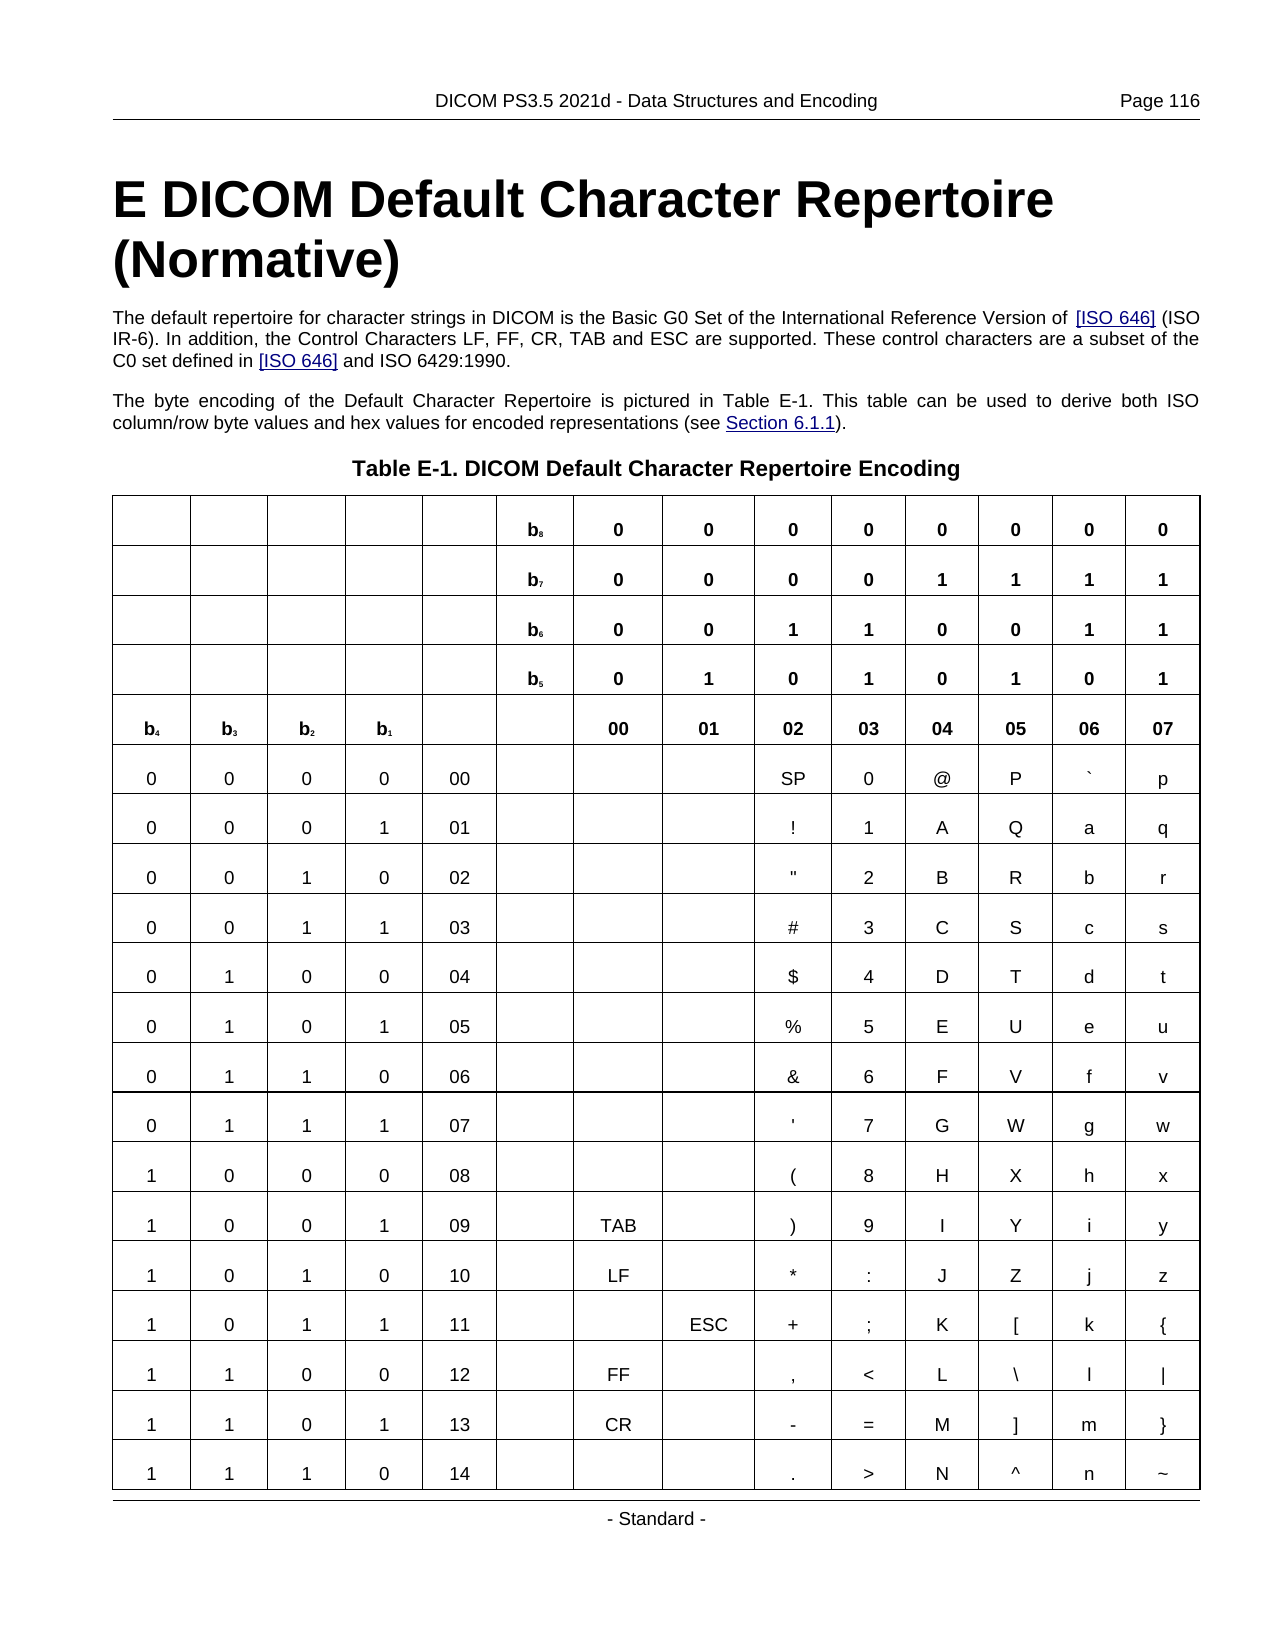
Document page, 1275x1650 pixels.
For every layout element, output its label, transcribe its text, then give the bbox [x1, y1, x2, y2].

table_cell 0 [663, 596, 754, 644]
table_cell 1 [832, 596, 905, 644]
table_cell [663, 1341, 754, 1389]
table_cell 1 [268, 1440, 345, 1489]
table_cell 06 [1053, 695, 1125, 743]
table_cell 0 [113, 993, 190, 1042]
table_cell 0 [268, 1341, 345, 1389]
table_cell 1 [832, 794, 905, 843]
table_cell 03 [423, 894, 496, 942]
table_cell B [906, 844, 978, 893]
table_cell [497, 993, 573, 1042]
table_cell 0 [346, 844, 422, 893]
table_cell J [906, 1241, 978, 1290]
table_cell , [755, 1341, 831, 1389]
table_cell 0 [191, 745, 267, 793]
text Table E-1. DICOM Default Character Repertoire Encoding [112, 456, 1200, 482]
table_cell d [1053, 943, 1125, 992]
table_cell 1 [268, 1241, 345, 1290]
table_cell ^ [979, 1440, 1052, 1489]
table_cell 1 [268, 1291, 345, 1340]
table_cell i [1053, 1192, 1125, 1240]
table_cell [497, 1341, 573, 1389]
table_cell 0 [346, 1241, 422, 1290]
table_cell 1 [191, 1093, 267, 1141]
table_cell 0 [832, 546, 905, 594]
table_cell ~ [1126, 1440, 1199, 1489]
table_cell 0 [1053, 645, 1125, 694]
table_cell 5 [832, 993, 905, 1042]
table_cell 0 [113, 794, 190, 843]
table_cell [497, 1192, 573, 1240]
table_cell N [906, 1440, 978, 1489]
table_cell 1 [346, 794, 422, 843]
table_cell 1 [113, 1341, 190, 1389]
table_cell z [1126, 1241, 1199, 1290]
table_header 0 [1126, 496, 1199, 545]
table_cell K [906, 1291, 978, 1340]
table_cell b6 [497, 596, 573, 644]
table_cell v [1126, 1043, 1199, 1091]
table_cell > [832, 1440, 905, 1489]
table_cell FF [574, 1341, 662, 1389]
table_cell b3 [191, 695, 267, 743]
table_cell b4 [113, 695, 190, 743]
table_cell L [906, 1341, 978, 1389]
table_cell [113, 596, 190, 644]
table_cell x [1126, 1142, 1199, 1191]
table_cell 7 [832, 1093, 905, 1141]
table_cell j [1053, 1241, 1125, 1290]
table_cell D [906, 943, 978, 992]
table_cell W [979, 1093, 1052, 1141]
table_cell 1 [832, 645, 905, 694]
table_cell | [1126, 1341, 1199, 1389]
table_cell 1 [268, 844, 345, 893]
table_cell 0 [113, 844, 190, 893]
table_cell 0 [346, 745, 422, 793]
table_cell 1 [346, 1192, 422, 1240]
table_cell 0 [191, 794, 267, 843]
table_cell " [755, 844, 831, 893]
table_cell l [1053, 1341, 1125, 1389]
table_cell 0 [663, 546, 754, 594]
table_cell [423, 695, 496, 743]
table_cell [113, 546, 190, 594]
table_cell 1 [979, 546, 1052, 594]
table_header 0 [574, 496, 662, 545]
table_cell 1 [191, 1341, 267, 1389]
table_cell ESC [663, 1291, 754, 1340]
table_cell C [906, 894, 978, 942]
table_cell 07 [423, 1093, 496, 1141]
table_header [268, 496, 345, 545]
table_cell q [1126, 794, 1199, 843]
table_cell b7 [497, 546, 573, 594]
table_cell 0 [574, 645, 662, 694]
table_cell 0 [113, 943, 190, 992]
table_cell a [1053, 794, 1125, 843]
table_cell 14 [423, 1440, 496, 1489]
table_cell [497, 844, 573, 893]
table_cell 07 [1126, 695, 1199, 743]
table_cell CR [574, 1391, 662, 1439]
table_cell 1 [1053, 596, 1125, 644]
table_cell [574, 844, 662, 893]
table_cell @ [906, 745, 978, 793]
table_cell 0 [268, 943, 345, 992]
table_header 0 [832, 496, 905, 545]
table_cell 01 [423, 794, 496, 843]
table_cell \ [979, 1341, 1052, 1389]
table_cell 1 [1126, 546, 1199, 594]
table_cell 0 [755, 546, 831, 594]
table_cell [346, 645, 422, 694]
table_cell 03 [832, 695, 905, 743]
table_cell [574, 1043, 662, 1091]
table_cell [663, 1391, 754, 1439]
table_cell u [1126, 993, 1199, 1042]
table_cell 0 [191, 1291, 267, 1340]
table_cell Q [979, 794, 1052, 843]
table_cell 0 [268, 1192, 345, 1240]
table_cell [663, 1241, 754, 1290]
table_cell [497, 1391, 573, 1439]
table_cell k [1053, 1291, 1125, 1340]
table_cell [497, 794, 573, 843]
table_cell 0 [113, 894, 190, 942]
table_cell 8 [832, 1142, 905, 1191]
table_cell 1 [346, 1391, 422, 1439]
table_cell 1 [191, 993, 267, 1042]
table_cell [574, 1440, 662, 1489]
table_cell [663, 943, 754, 992]
table_cell [574, 794, 662, 843]
table_cell 02 [755, 695, 831, 743]
table_cell [574, 745, 662, 793]
table_cell 02 [423, 844, 496, 893]
table_cell f [1053, 1043, 1125, 1091]
table_cell 0 [346, 1341, 422, 1389]
table_cell [497, 695, 573, 743]
table_cell c [1053, 894, 1125, 942]
table_header b8 [497, 496, 573, 545]
table_cell 0 [574, 546, 662, 594]
table_cell 9 [832, 1192, 905, 1240]
table_cell w [1126, 1093, 1199, 1141]
table_cell 0 [268, 1142, 345, 1191]
table_cell [574, 1291, 662, 1340]
table_cell [663, 1192, 754, 1240]
table_cell 1 [346, 1291, 422, 1340]
table_cell [191, 645, 267, 694]
table_cell [113, 645, 190, 694]
table_cell 4 [832, 943, 905, 992]
table_header [191, 496, 267, 545]
table_cell 1 [268, 1093, 345, 1141]
table_cell 0 [268, 794, 345, 843]
table_cell V [979, 1043, 1052, 1091]
table_cell [663, 1043, 754, 1091]
table_cell Y [979, 1192, 1052, 1240]
table_cell # [755, 894, 831, 942]
text E DICOM Default Character Repertoire (Normative) [112, 169, 1200, 288]
table_cell 0 [191, 1241, 267, 1290]
table_cell % [755, 993, 831, 1042]
table_cell U [979, 993, 1052, 1042]
table_cell b5 [497, 645, 573, 694]
table_cell * [755, 1241, 831, 1290]
table_cell 1 [113, 1391, 190, 1439]
table_cell 1 [191, 1391, 267, 1439]
table_cell [663, 745, 754, 793]
table_cell $ [755, 943, 831, 992]
table_cell [574, 1093, 662, 1141]
table_cell [497, 894, 573, 942]
table_header 0 [979, 496, 1052, 545]
table_cell 00 [574, 695, 662, 743]
table_cell = [832, 1391, 905, 1439]
table_cell 05 [979, 695, 1052, 743]
table_cell e [1053, 993, 1125, 1042]
table_cell [663, 993, 754, 1042]
table_cell 1 [113, 1291, 190, 1340]
table_cell 1 [191, 1440, 267, 1489]
table_cell X [979, 1142, 1052, 1191]
table_cell 12 [423, 1341, 496, 1389]
table_cell M [906, 1391, 978, 1439]
table_cell [497, 1291, 573, 1340]
table_header 0 [906, 496, 978, 545]
table_cell [497, 745, 573, 793]
table_cell 1 [979, 645, 1052, 694]
table_cell 0 [755, 645, 831, 694]
table_cell [ [979, 1291, 1052, 1340]
table_cell 08 [423, 1142, 496, 1191]
table_cell [497, 1142, 573, 1191]
table_cell 0 [979, 596, 1052, 644]
table_cell [663, 844, 754, 893]
table_cell 00 [423, 745, 496, 793]
table_cell F [906, 1043, 978, 1091]
table_cell 0 [346, 1440, 422, 1489]
table_cell 04 [906, 695, 978, 743]
table_cell 04 [423, 943, 496, 992]
table_header [423, 496, 496, 545]
table_cell { [1126, 1291, 1199, 1340]
table_cell [268, 596, 345, 644]
table_header 0 [755, 496, 831, 545]
table_cell G [906, 1093, 978, 1141]
table_cell 3 [832, 894, 905, 942]
text The default repertoire for character strings in DICOM is the Basic G0 Set of the International Reference Version of [ISO 646] (ISO IR-6). In addition, the Control Characters LF, FF, CR, TAB and ESC are supported. These control characters are a subset of the C0 set defined in [ISO 646] and ISO 6429:1990. [112, 307, 1200, 371]
table_cell 1 [1126, 596, 1199, 644]
table_cell 0 [268, 1391, 345, 1439]
table_cell 1 [268, 1043, 345, 1091]
table_cell ] [979, 1391, 1052, 1439]
table_cell A [906, 794, 978, 843]
table_cell - [755, 1391, 831, 1439]
table_cell [423, 546, 496, 594]
table_cell [497, 1440, 573, 1489]
table_cell Z [979, 1241, 1052, 1290]
table_cell 1 [346, 894, 422, 942]
table_cell } [1126, 1391, 1199, 1439]
table_cell n [1053, 1440, 1125, 1489]
table_cell LF [574, 1241, 662, 1290]
table_cell I [906, 1192, 978, 1240]
table_cell 0 [906, 596, 978, 644]
table_cell [663, 1093, 754, 1141]
table_cell 0 [191, 1142, 267, 1191]
table_header 0 [1053, 496, 1125, 545]
table_cell R [979, 844, 1052, 893]
table_cell E [906, 993, 978, 1042]
table_cell P [979, 745, 1052, 793]
table_cell TAB [574, 1192, 662, 1240]
table_cell [574, 1142, 662, 1191]
table_cell [663, 1440, 754, 1489]
table_cell [497, 1241, 573, 1290]
table_cell 1 [113, 1192, 190, 1240]
table_cell 1 [113, 1241, 190, 1290]
table_cell y [1126, 1192, 1199, 1240]
table_cell 0 [906, 645, 978, 694]
table_cell T [979, 943, 1052, 992]
table_cell 0 [346, 1043, 422, 1091]
table_cell 1 [755, 596, 831, 644]
table_cell 1 [906, 546, 978, 594]
table_cell 1 [191, 1043, 267, 1091]
table_cell 1 [113, 1440, 190, 1489]
table_cell 0 [268, 993, 345, 1042]
table_cell [497, 1043, 573, 1091]
table_cell 1 [113, 1142, 190, 1191]
table_cell s [1126, 894, 1199, 942]
table_cell [423, 645, 496, 694]
table_cell 05 [423, 993, 496, 1042]
table_cell 0 [113, 1093, 190, 1141]
table_cell [497, 1093, 573, 1141]
table_cell H [906, 1142, 978, 1191]
table_cell 01 [663, 695, 754, 743]
table_cell [268, 546, 345, 594]
table_cell < [832, 1341, 905, 1389]
table_cell ` [1053, 745, 1125, 793]
table_cell 0 [346, 1142, 422, 1191]
table_cell 0 [191, 1192, 267, 1240]
table_cell 1 [268, 894, 345, 942]
table_cell h [1053, 1142, 1125, 1191]
table_cell 13 [423, 1391, 496, 1439]
table_cell 0 [832, 745, 905, 793]
text The byte encoding of the Default Character Repertoire is pictured in Table E-1. This table can be used to derive both ISO column/row byte values and hex values for encoded representations (see Section 6.1.1). [112, 390, 1200, 433]
table_cell ( [755, 1142, 831, 1191]
table_cell 2 [832, 844, 905, 893]
table_cell 0 [268, 745, 345, 793]
table_header 0 [663, 496, 754, 545]
table_cell ' [755, 1093, 831, 1141]
table_cell : [832, 1241, 905, 1290]
table_cell 1 [1126, 645, 1199, 694]
table_cell p [1126, 745, 1199, 793]
table_cell m [1053, 1391, 1125, 1439]
table_cell [574, 894, 662, 942]
table_cell [191, 596, 267, 644]
table_header [346, 496, 422, 545]
table_cell 1 [346, 993, 422, 1042]
table_cell 1 [191, 943, 267, 992]
table_cell [346, 546, 422, 594]
table_cell 0 [191, 894, 267, 942]
table_cell 1 [346, 1093, 422, 1141]
table_cell g [1053, 1093, 1125, 1141]
table_cell [191, 546, 267, 594]
table_cell & [755, 1043, 831, 1091]
table_cell 1 [663, 645, 754, 694]
table_cell 6 [832, 1043, 905, 1091]
table_cell 09 [423, 1192, 496, 1240]
table_cell [574, 943, 662, 992]
table_cell [574, 993, 662, 1042]
table_cell [663, 894, 754, 942]
table_cell 11 [423, 1291, 496, 1340]
table_cell [497, 943, 573, 992]
table_cell r [1126, 844, 1199, 893]
table_cell b2 [268, 695, 345, 743]
table_header [113, 496, 190, 545]
table_cell 1 [1053, 546, 1125, 594]
table_cell ; [832, 1291, 905, 1340]
table_cell [346, 596, 422, 644]
table_cell 0 [346, 943, 422, 992]
table_cell 0 [113, 1043, 190, 1091]
table_cell 06 [423, 1043, 496, 1091]
table_cell S [979, 894, 1052, 942]
table_cell 0 [113, 745, 190, 793]
table_cell 10 [423, 1241, 496, 1290]
table_cell b1 [346, 695, 422, 743]
table_cell ) [755, 1192, 831, 1240]
table_cell [663, 1142, 754, 1191]
table_cell 0 [574, 596, 662, 644]
table_cell + [755, 1291, 831, 1340]
table_cell b [1053, 844, 1125, 893]
table_cell 0 [191, 844, 267, 893]
table_cell . [755, 1440, 831, 1489]
table_cell [423, 596, 496, 644]
table_cell t [1126, 943, 1199, 992]
table_cell ! [755, 794, 831, 843]
table_cell [663, 794, 754, 843]
table_cell SP [755, 745, 831, 793]
table_cell [268, 645, 345, 694]
